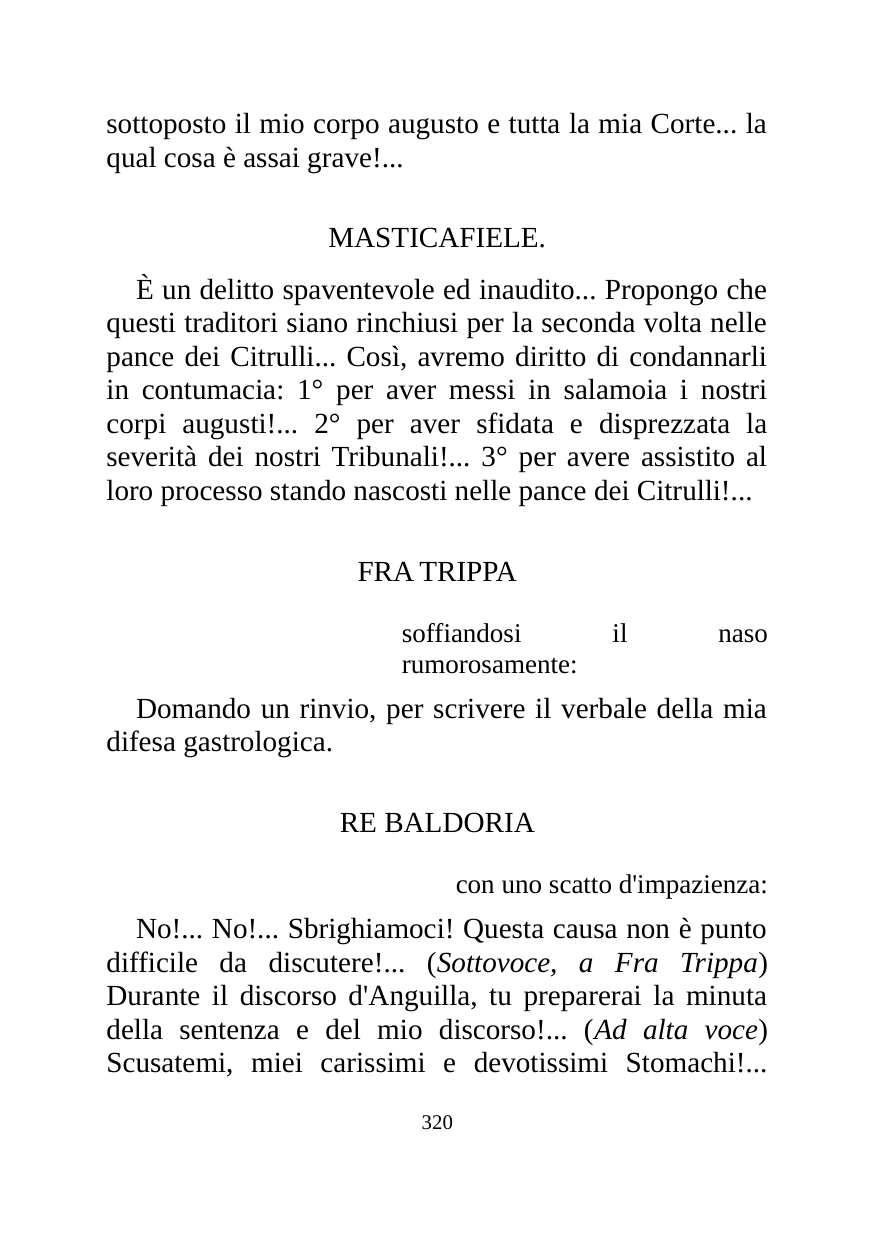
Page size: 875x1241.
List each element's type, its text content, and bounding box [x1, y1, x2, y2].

text con uno scatto d'impazienza: [402, 868, 768, 899]
text RE BALDORIA [106, 805, 768, 839]
text FRA TRIPPA [106, 554, 768, 587]
text No!... No!... Sbrighiamoci! Questa causa non è punto difficile da discutere!... (Sottovoce, a Fra Trippa) Durante il discorso d'Anguilla, tu preparerai la minuta della sentenza e del mio discorso!... (Ad alta voce) Scusatemi, miei carissimi e devotissimi Stomachi!... [106, 911, 768, 1079]
text Domando un rinvio, per scrivere il verbale della mia difesa gastrologica. [106, 691, 768, 758]
text È un delitto spaventevole ed inaudito... Propongo che questi traditori siano rinchiusi per la seconda volta nelle pance dei Citrulli... Così, avremo diritto di condannarli in contumacia: 1° per aver messi in salamoia i nostri corpi augusti!... 2° per aver sfidata e disprezzata la severità dei nostri Tribunali!... 3° per avere assistito al loro processo stando nascosti nelle pance dei Citrulli!... [106, 272, 768, 507]
text soffiandosi il naso rumorosamente: [402, 617, 768, 679]
text sottoposto il mio corpo augusto e tutta la mia Corte... la qual cosa è assai grave!... [106, 106, 768, 173]
text MASTICAFIELE. [106, 221, 768, 254]
